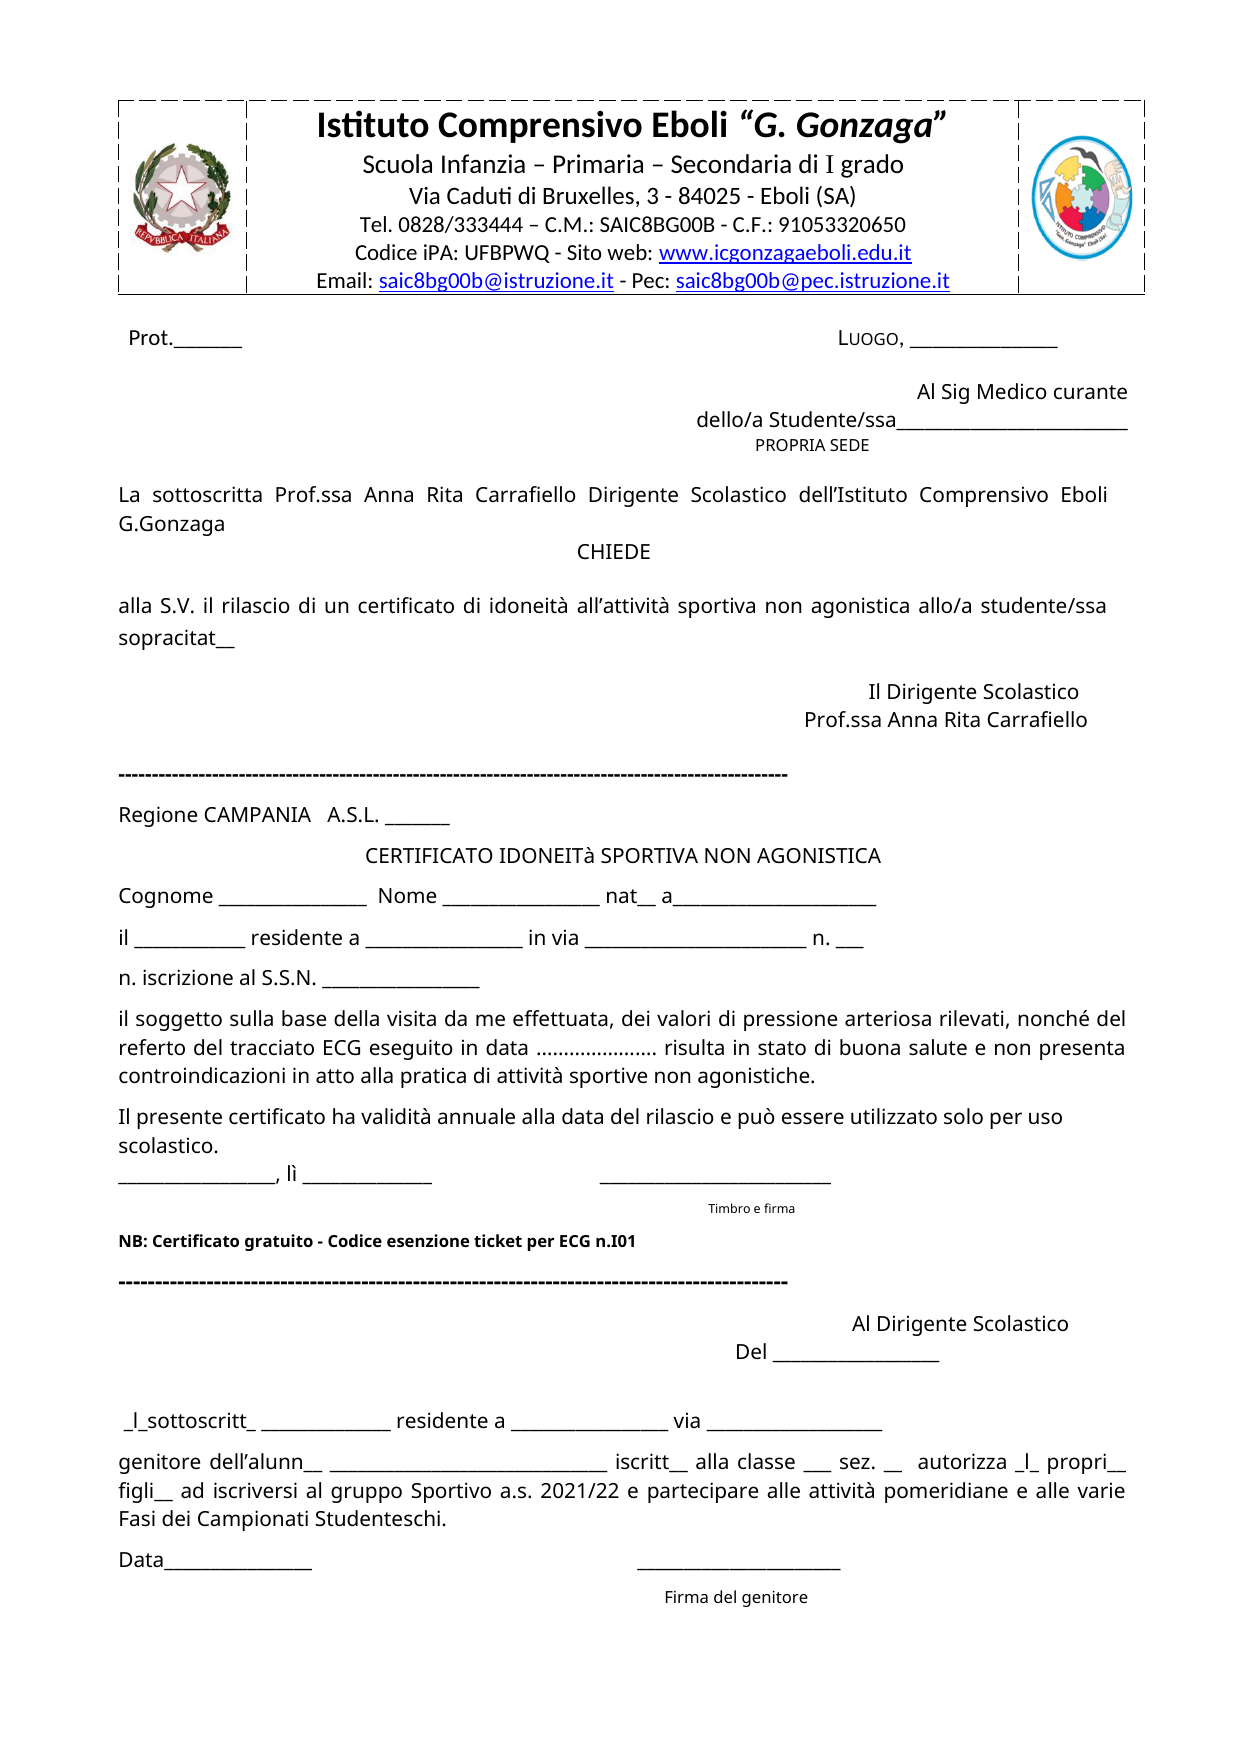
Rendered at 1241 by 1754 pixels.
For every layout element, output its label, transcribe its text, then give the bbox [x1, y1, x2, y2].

text Al Dirigente Scolastico [118, 1309, 1128, 1337]
text Data________________ ______________________ [118, 1545, 1128, 1574]
text genitore dell’alunn__ ______________________________ iscritt__ alla classe ___ sez. __ autorizza _l_ propri__ figli__ ad iscriversi al gruppo Sportivo a.s. 2021/22 e partecipare alle attività pomeridiane e alle varie Fasi dei Campionati Studenteschi. [118, 1447, 1128, 1533]
text n. iscrizione al S.S.N. _________________ [118, 963, 1128, 992]
text Timbro e firma [118, 1200, 1128, 1217]
picture [1035, 140, 1130, 255]
text Cognome ________________ Nome _________________ nat__ a______________________ [118, 882, 1128, 910]
text ---------------------------------------------------------------------------------------------------- [118, 759, 1128, 787]
text il soggetto sulla base della visita da me effettuata, dei valori di pressione arteriosa rilevati, nonché del referto del tracciato ECG eseguito in data …………………. risulta in stato di buona salute e non presenta controindicazioni in atto alla pratica di attività sportive non agonistiche. [118, 1004, 1128, 1090]
text La sottoscritta Prof.ssa Anna Rita Carrafiello Dirigente Scolastico dell’Istituto Comprensivo Eboli G.Gonzaga [118, 481, 1109, 537]
text Il presente certificato ha validità annuale alla data del rilascio e può essere utilizzato solo per uso scolastico. [118, 1102, 1128, 1159]
text Prot.______ Luogo, _____________ [118, 323, 1128, 352]
text _l_sottoscritt_ ______________ residente a _________________ via ___________________ [118, 1406, 1128, 1435]
text Al Sig Medico curante [118, 377, 1128, 405]
text alla S.V. il rilascio di un certificato di idoneità all’attività sportiva non agonistica allo/a studente/ssa sopracitat__ [118, 591, 1109, 652]
text Firma del genitore [118, 1586, 1128, 1609]
text dello/a Studente/ssa_________________________ [118, 405, 1128, 434]
text CERTIFICATO IDONEITà SPORTIVA NON AGONISTICA [118, 841, 1128, 869]
text Regione CAMPANIA A.S.L. _______ [118, 800, 1128, 828]
text il ____________ residente a _________________ in via ________________________ n. ___ [118, 923, 1128, 951]
picture [129, 139, 237, 257]
text Del __________________ [118, 1337, 1128, 1366]
text ------------------------------------------------------------------------------------------- [118, 1265, 1128, 1296]
text CHIEDE [118, 537, 1109, 566]
picture [1031, 203, 1133, 261]
text PROPRIA SEDE [118, 434, 1128, 456]
text NB: Certificato gratuito - Codice esenzione ticket per ECG n.I01 [118, 1230, 1128, 1252]
text Il Dirigente Scolastico [118, 677, 1109, 705]
text _________________, lì ______________ _________________________ [118, 1159, 1128, 1188]
picture [1031, 135, 1133, 192]
text Prof.ssa Anna Rita Carrafiello [118, 705, 1109, 734]
